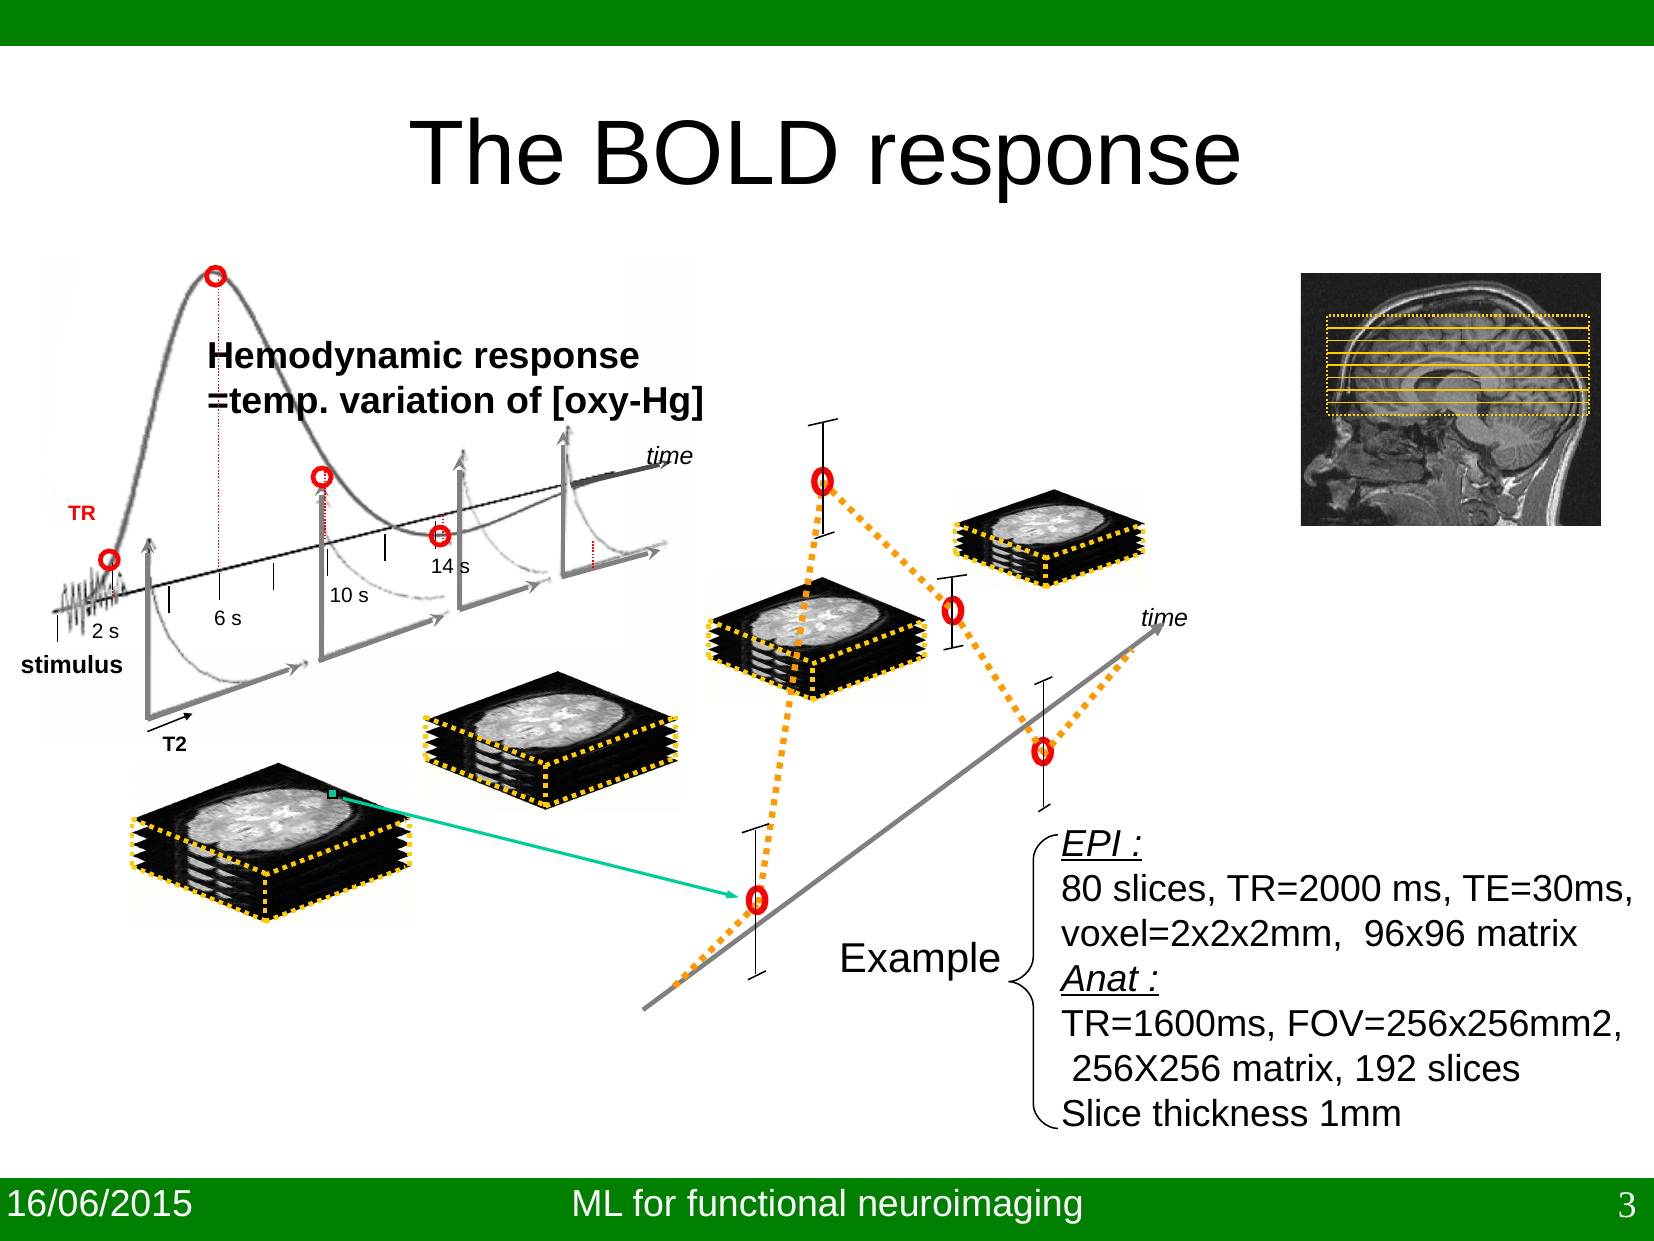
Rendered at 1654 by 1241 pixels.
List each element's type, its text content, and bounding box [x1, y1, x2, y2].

text_box EPI : 80 slices, TR=2000 ms, TE=30ms, voxel=2x2x2mm, 96x96 matrix Anat : TR=1600ms, FOV=256x256mm2, 256X256 matrix, 192 slices Slice thickness 1mm [1046, 811, 1650, 1188]
text_box time [1126, 593, 1204, 640]
text_box TR [53, 491, 111, 533]
text_box 10 s [314, 573, 384, 615]
text_box [327, 789, 337, 799]
picture [132, 759, 411, 926]
text_box time [631, 431, 709, 477]
picture [708, 574, 926, 704]
text_box 6 s [199, 596, 257, 638]
text_box stimulus [5, 640, 139, 687]
title The BOLD response [82, 49, 1571, 257]
text_box Hemodynamic response =temp. variation of [oxy-Hg] [192, 323, 720, 429]
text_box T2 [147, 723, 202, 759]
picture [954, 487, 1145, 590]
picture [41, 255, 690, 813]
text_box Example [824, 923, 1018, 989]
picture [1300, 273, 1601, 526]
text_box 2 s [77, 609, 135, 651]
text_box 14 s [416, 545, 486, 586]
